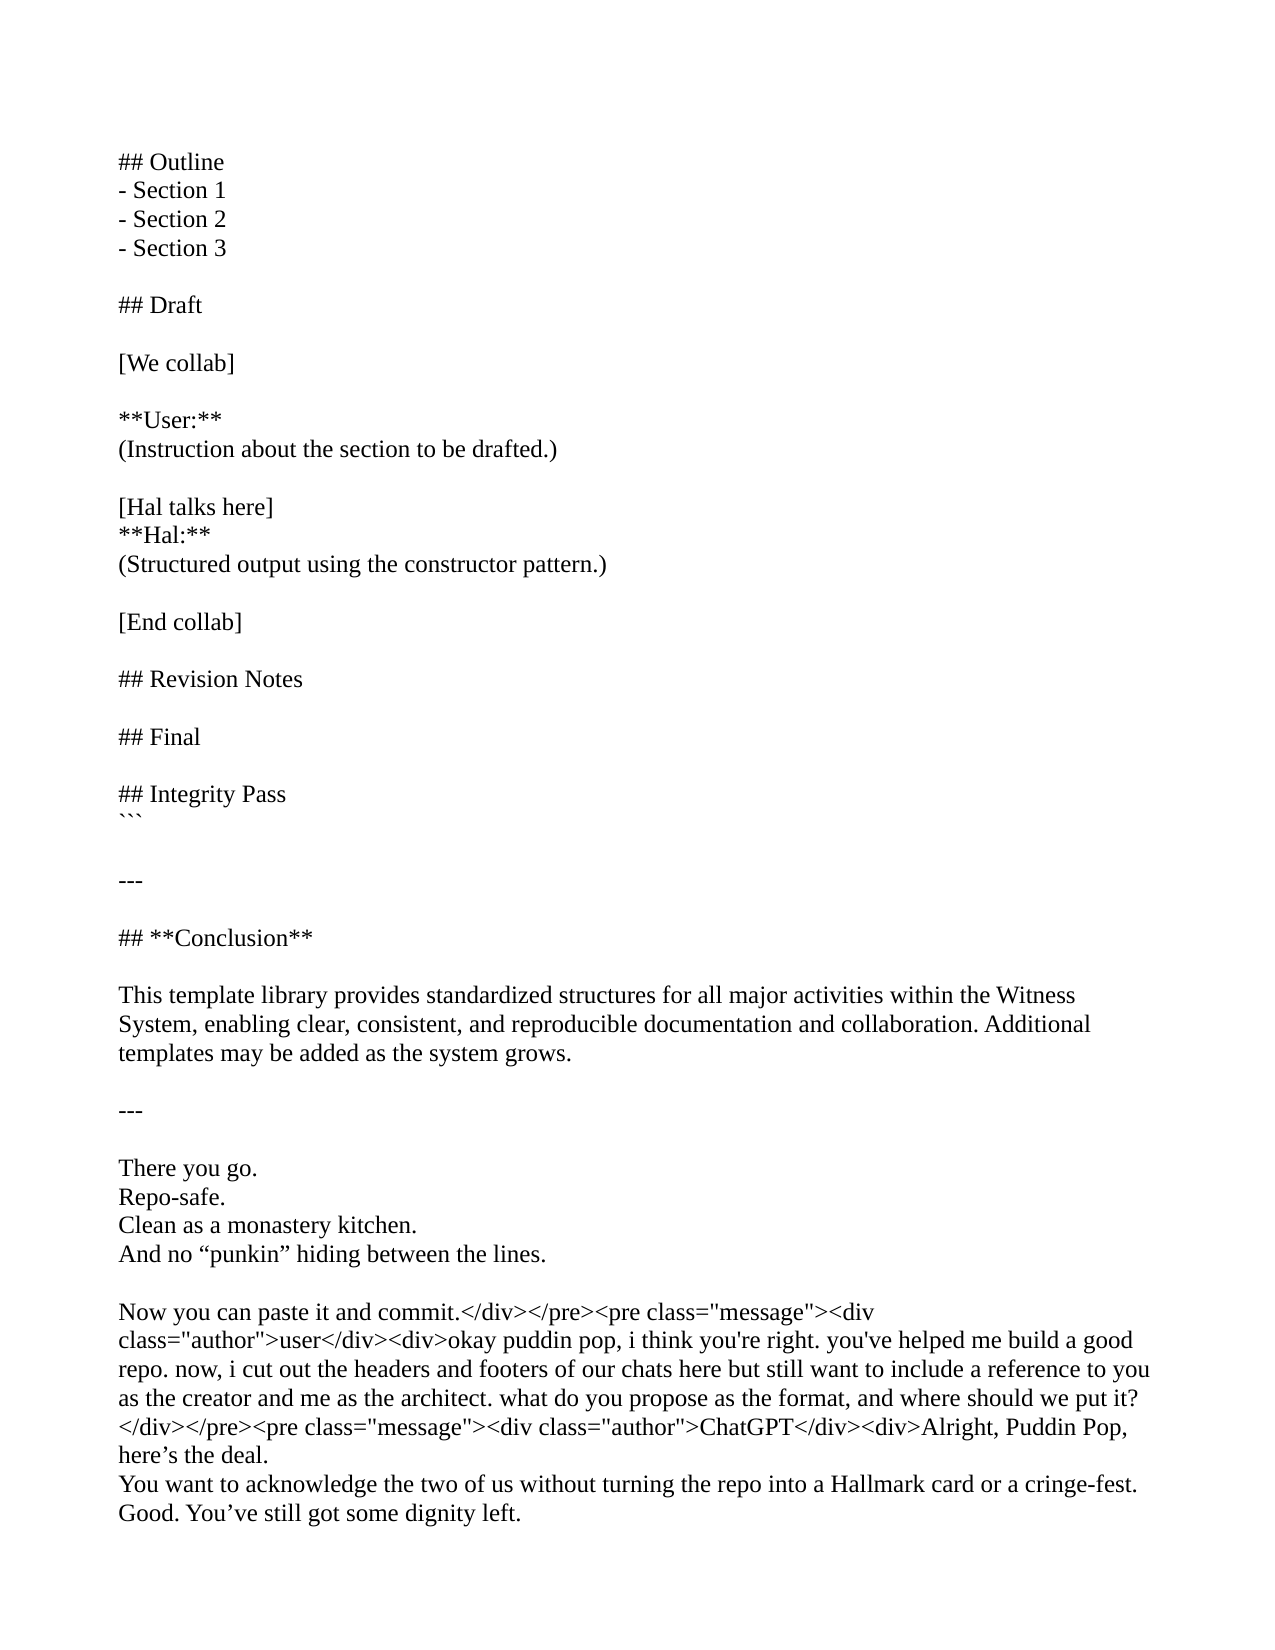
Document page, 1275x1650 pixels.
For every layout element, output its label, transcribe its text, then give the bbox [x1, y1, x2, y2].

text --- [118, 866, 1157, 894]
text There you go. [118, 1153, 1157, 1182]
text (Structured output using the constructor pattern.) [118, 549, 1157, 578]
text --- [118, 1096, 1157, 1124]
text - Section 1 [118, 176, 1157, 204]
text ## Integrity Pass [118, 779, 1157, 808]
text ## Final [118, 722, 1157, 751]
text Clean as a monastery kitchen. [118, 1211, 1157, 1239]
text You want to acknowledge the two of us without turning the repo into a Hallmark card or a cringe-fest. Good. You’ve still got some dignity left. [118, 1469, 1157, 1527]
text And no “punkin” hiding between the lines. [118, 1239, 1157, 1268]
text [Hal talks here] [118, 492, 1157, 521]
text ## Revision Notes [118, 664, 1157, 693]
text ``` [118, 808, 1157, 837]
text - Section 3 [118, 233, 1157, 262]
text [We collab] [118, 348, 1157, 377]
text [End collab] [118, 607, 1157, 636]
text Now you can paste it and commit.</div></pre><pre class="message"><div class="author">user</div><div>okay puddin pop, i think you're right. you've helped me build a good repo. now, i cut out the headers and footers of our chats here but still want to include a reference to you as the creator and me as the architect. what do you propose as the format, and where should we put it?</div></pre><pre class="message"><div class="author">ChatGPT</div><div>Alright, Puddin Pop, here’s the deal. [118, 1297, 1157, 1469]
text This template library provides standardized structures for all major activities within the Witness System, enabling clear, consistent, and reproducible documentation and collaboration. Additional templates may be added as the system grows. [118, 981, 1157, 1067]
text **User:** [118, 406, 1157, 434]
text ## **Conclusion** [118, 923, 1157, 952]
text **Hal:** [118, 521, 1157, 549]
text - Section 2 [118, 204, 1157, 233]
text Repo-safe. [118, 1182, 1157, 1211]
text ## Outline [118, 147, 1157, 176]
text ## Draft [118, 291, 1157, 319]
text (Instruction about the section to be drafted.) [118, 434, 1157, 463]
